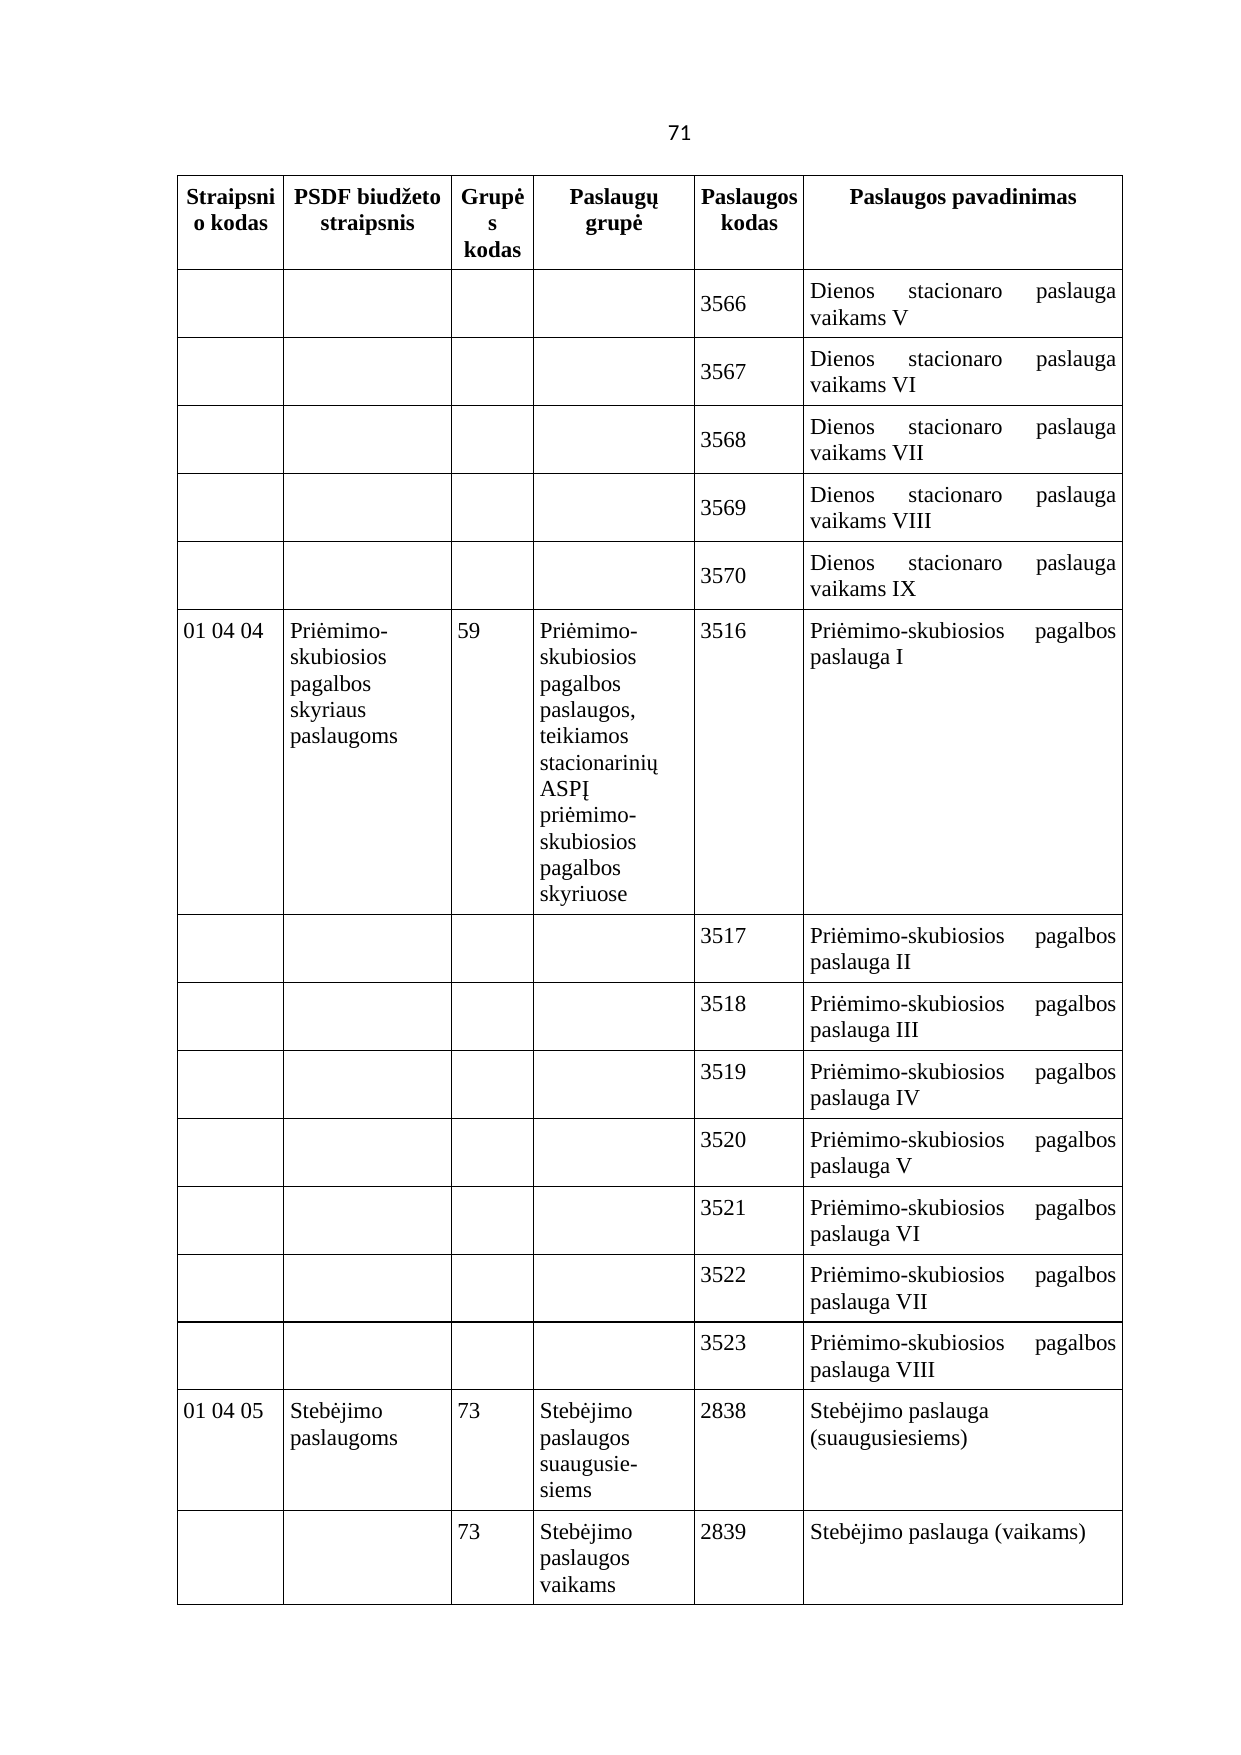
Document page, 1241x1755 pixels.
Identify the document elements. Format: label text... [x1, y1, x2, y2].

table_cell 01 04 05 [178, 1390, 283, 1510]
table_cell [452, 270, 533, 337]
table_cell 73 [452, 1511, 533, 1604]
table_cell [452, 1051, 533, 1118]
table_cell 3518 [695, 983, 803, 1050]
table_cell [284, 542, 451, 609]
table_cell [534, 406, 694, 473]
table_cell Dienos stacionaro paslauga vaikams VII [804, 406, 1122, 473]
table_cell [178, 338, 283, 405]
table_cell 3521 [695, 1187, 803, 1253]
table_cell [452, 542, 533, 609]
table_cell [534, 915, 694, 982]
table_cell [284, 1323, 451, 1389]
table_cell [452, 983, 533, 1050]
table_cell [284, 915, 451, 982]
table_cell 3520 [695, 1119, 803, 1186]
table_cell [178, 1051, 283, 1118]
table_cell 3516 [695, 610, 803, 914]
table_header Paslaugos pavadinimas [804, 176, 1122, 269]
table_cell [534, 1323, 694, 1389]
table_cell Stebėjimo paslauga (suaugusiesiems) [804, 1390, 1122, 1510]
table_header Grupės kodas [452, 176, 533, 269]
table_cell 3566 [695, 270, 803, 337]
table_cell 3523 [695, 1323, 803, 1389]
table_cell [452, 915, 533, 982]
table_cell [452, 1187, 533, 1253]
table_cell 73 [452, 1390, 533, 1510]
table_cell [284, 338, 451, 405]
table_cell Stebėjimo paslaugos suaugusie-siems [534, 1390, 694, 1510]
table_cell 3517 [695, 915, 803, 982]
table_cell [534, 270, 694, 337]
table_cell Dienos stacionaro paslauga vaikams VIII [804, 474, 1122, 541]
table_cell [452, 474, 533, 541]
table_cell 3567 [695, 338, 803, 405]
table_cell 2839 [695, 1511, 803, 1604]
table_cell 3569 [695, 474, 803, 541]
table_cell [534, 338, 694, 405]
table_cell [534, 474, 694, 541]
table_cell [284, 1187, 451, 1253]
table_cell [452, 1323, 533, 1389]
table_cell 3570 [695, 542, 803, 609]
table_cell 3519 [695, 1051, 803, 1118]
table_cell [178, 270, 283, 337]
table_header PSDF biudžeto straipsnis [284, 176, 451, 269]
table_cell 3522 [695, 1255, 803, 1321]
table_cell Priėmimo-skubiosios pagalbos paslauga IV [804, 1051, 1122, 1118]
table_header Straipsnio kodas [178, 176, 283, 269]
table_cell [284, 474, 451, 541]
table_cell Dienos stacionaro paslauga vaikams IX [804, 542, 1122, 609]
table_cell [178, 915, 283, 982]
table_cell [178, 1323, 283, 1389]
table_cell [284, 1119, 451, 1186]
table_cell Dienos stacionaro paslauga vaikams V [804, 270, 1122, 337]
table_cell [534, 542, 694, 609]
table_cell Priėmimo-skubiosios pagalbos paslauga VII [804, 1255, 1122, 1321]
table_cell [452, 338, 533, 405]
table_cell 01 04 04 [178, 610, 283, 914]
table_header Paslaugos kodas [695, 176, 803, 269]
table_cell [534, 1119, 694, 1186]
table_cell Stebėjimo paslaugoms [284, 1390, 451, 1510]
table_cell Priėmimo-skubiosios pagalbos skyriaus paslaugoms [284, 610, 451, 914]
table_cell [534, 1051, 694, 1118]
table_cell Priėmimo-skubiosios pagalbos paslauga VIII [804, 1323, 1122, 1389]
table_cell Priėmimo-skubiosios pagalbos paslauga II [804, 915, 1122, 982]
table_cell [452, 1119, 533, 1186]
table_cell [284, 983, 451, 1050]
table_cell Priėmimo-skubiosios pagalbos paslauga VI [804, 1187, 1122, 1253]
table_cell [284, 1255, 451, 1321]
table_cell [178, 1187, 283, 1253]
table_cell [178, 542, 283, 609]
table_cell 2838 [695, 1390, 803, 1510]
table_cell Dienos stacionaro paslauga vaikams VI [804, 338, 1122, 405]
table_cell [178, 1119, 283, 1186]
table_cell [284, 406, 451, 473]
table_cell [178, 1255, 283, 1321]
table_cell 59 [452, 610, 533, 914]
table_cell Priėmimo-skubiosios pagalbos paslauga I [804, 610, 1122, 914]
table_cell [534, 1187, 694, 1253]
table_cell Priėmimo-skubiosios pagalbos paslauga V [804, 1119, 1122, 1186]
table_cell [534, 1255, 694, 1321]
table_cell [534, 983, 694, 1050]
table_cell [178, 1511, 283, 1604]
table_cell Stebėjimo paslaugos vaikams [534, 1511, 694, 1604]
table_cell [284, 1511, 451, 1604]
table_cell [178, 406, 283, 473]
table_cell Priėmimo-skubiosios pagalbos paslaugos, teikiamos stacionarinių ASPĮ priėmimo-skubiosios pagalbos skyriuose [534, 610, 694, 914]
table_cell [452, 406, 533, 473]
table_cell [452, 1255, 533, 1321]
table_cell Priėmimo-skubiosios pagalbos paslauga III [804, 983, 1122, 1050]
table_cell [284, 1051, 451, 1118]
table_cell [178, 474, 283, 541]
table_cell 3568 [695, 406, 803, 473]
table_cell Stebėjimo paslauga (vaikams) [804, 1511, 1122, 1604]
table_header Paslaugų grupė [534, 176, 694, 269]
table_cell [284, 270, 451, 337]
table_cell [178, 983, 283, 1050]
